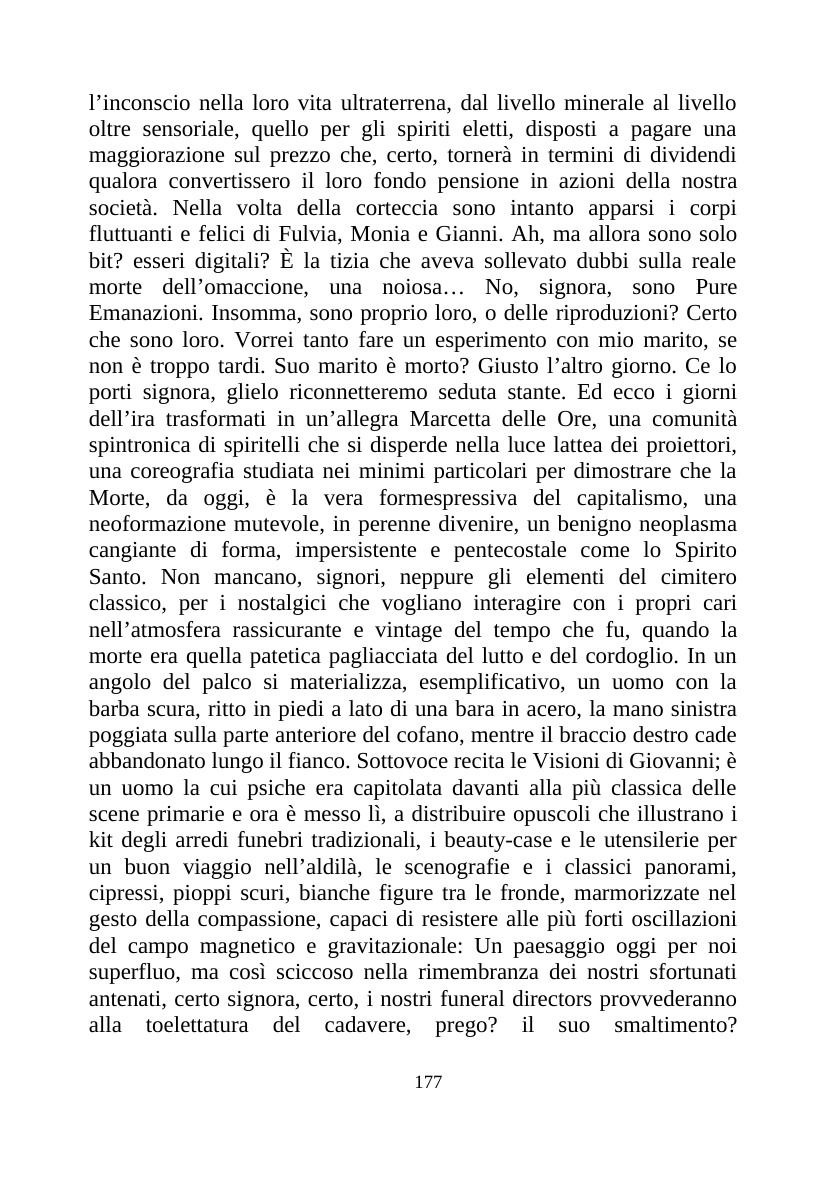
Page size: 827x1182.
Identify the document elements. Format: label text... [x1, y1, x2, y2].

text l’inconscio nella loro vita ultraterrena, dal livello minerale al livello oltre sensoriale, quello per gli spiriti eletti, disposti a pagare una maggiorazione sul prezzo che, certo, tornerà in termini di dividendi qualora convertissero il loro fondo pensione in azioni della nostra società. Nella volta della corteccia sono intanto apparsi i corpi fluttuanti e felici di Fulvia, Monia e Gianni. Ah, ma allora sono solo bit? esseri digitali? È la tizia che aveva sollevato dubbi sulla reale morte dell’omaccione, una noiosa… No, signora, sono Pure Emanazioni. Insomma, sono proprio loro, o delle riproduzioni? Certo che sono loro. Vorrei tanto fare un esperimento con mio marito, se non è troppo tardi. Suo marito è morto? Giusto l’altro giorno. Ce lo porti signora, glielo riconnetteremo seduta stante. Ed ecco i giorni dell’ira trasformati in un’allegra Marcetta delle Ore, una comunità spintronica di spiritelli che si disperde nella luce lattea dei proiettori, una coreografia studiata nei minimi particolari per dimostrare che la Morte, da oggi, è la vera formespressiva del capitalismo, una neoformazione mutevole, in perenne divenire, un benigno neoplasma cangiante di forma, impersistente e pentecostale come lo Spirito Santo. Non mancano, signori, neppure gli elementi del cimitero classico, per i nostalgici che vogliano interagire con i propri cari nell’atmosfera rassicurante e vintage del tempo che fu, quando la morte era quella patetica pagliacciata del lutto e del cordoglio. In un angolo del palco si materializza, esemplificativo, un uomo con la barba scura, ritto in piedi a lato di una bara in acero, la mano sinistra poggiata sulla parte anteriore del cofano, mentre il braccio destro cade abbandonato lungo il fianco. Sottovoce recita le Visioni di Giovanni; è un uomo la cui psiche era capitolata davanti alla più classica delle scene primarie e ora è messo lì, a distribuire opuscoli che illustrano i kit degli arredi funebri tradizionali, i beauty-case e le utensilerie per un buon viaggio nell’aldilà, le scenografie e i classici panorami, cipressi, pioppi scuri, bianche figure tra le fronde, marmorizzate nel gesto della compassione, capaci di resistere alle più forti oscillazioni del campo magnetico e gravitazionale: Un paesaggio oggi per noi superfluo, ma così sciccoso nella rimembranza dei nostri sfortunati antenati, certo signora, certo, i nostri funeral directors provvederanno alla toelettatura del cadavere, prego? il suo smaltimento? [89, 88, 738, 1037]
